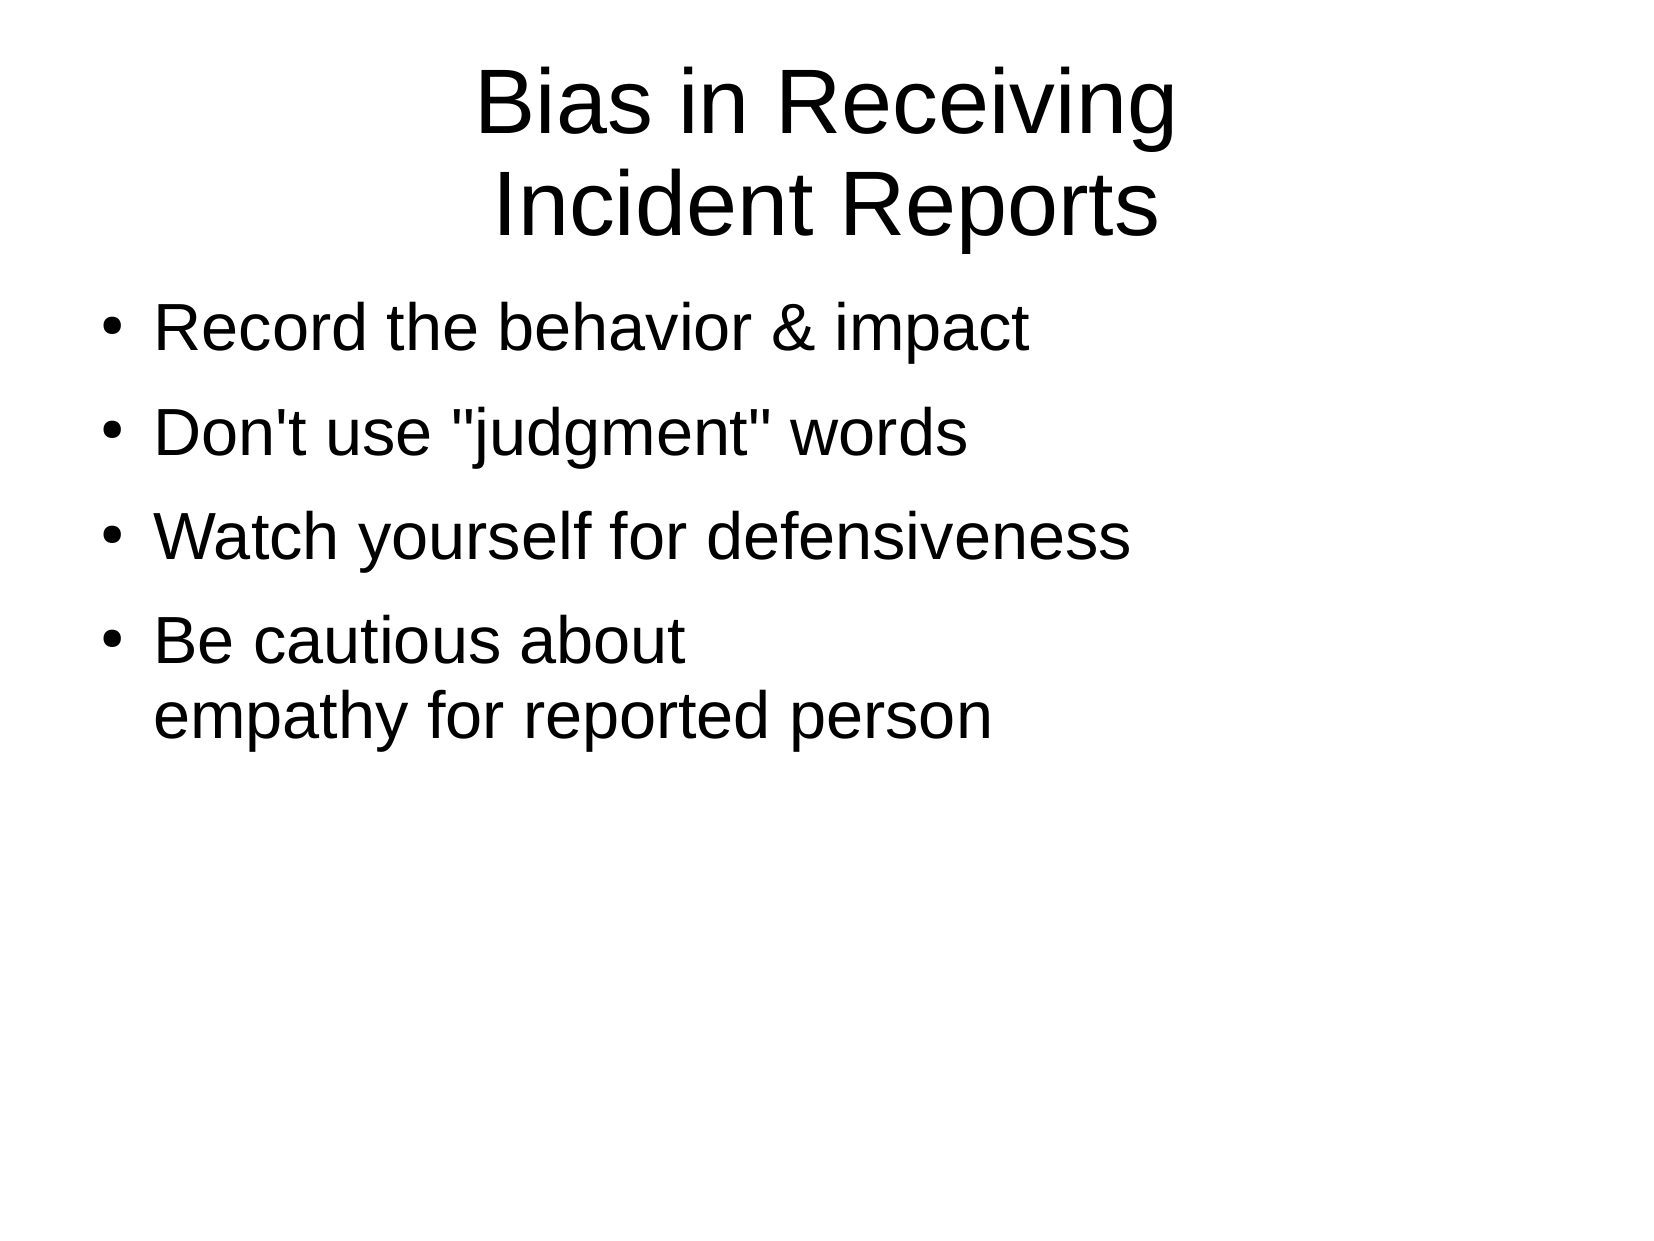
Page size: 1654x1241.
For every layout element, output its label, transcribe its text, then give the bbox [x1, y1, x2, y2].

title Bias in Receiving Incident Reports [82, 49, 1571, 257]
list Record the behavior & impact Don't use "judgment" words Watch yourself for defensiveness Be cautious about empathy for reported person [82, 290, 1571, 1010]
